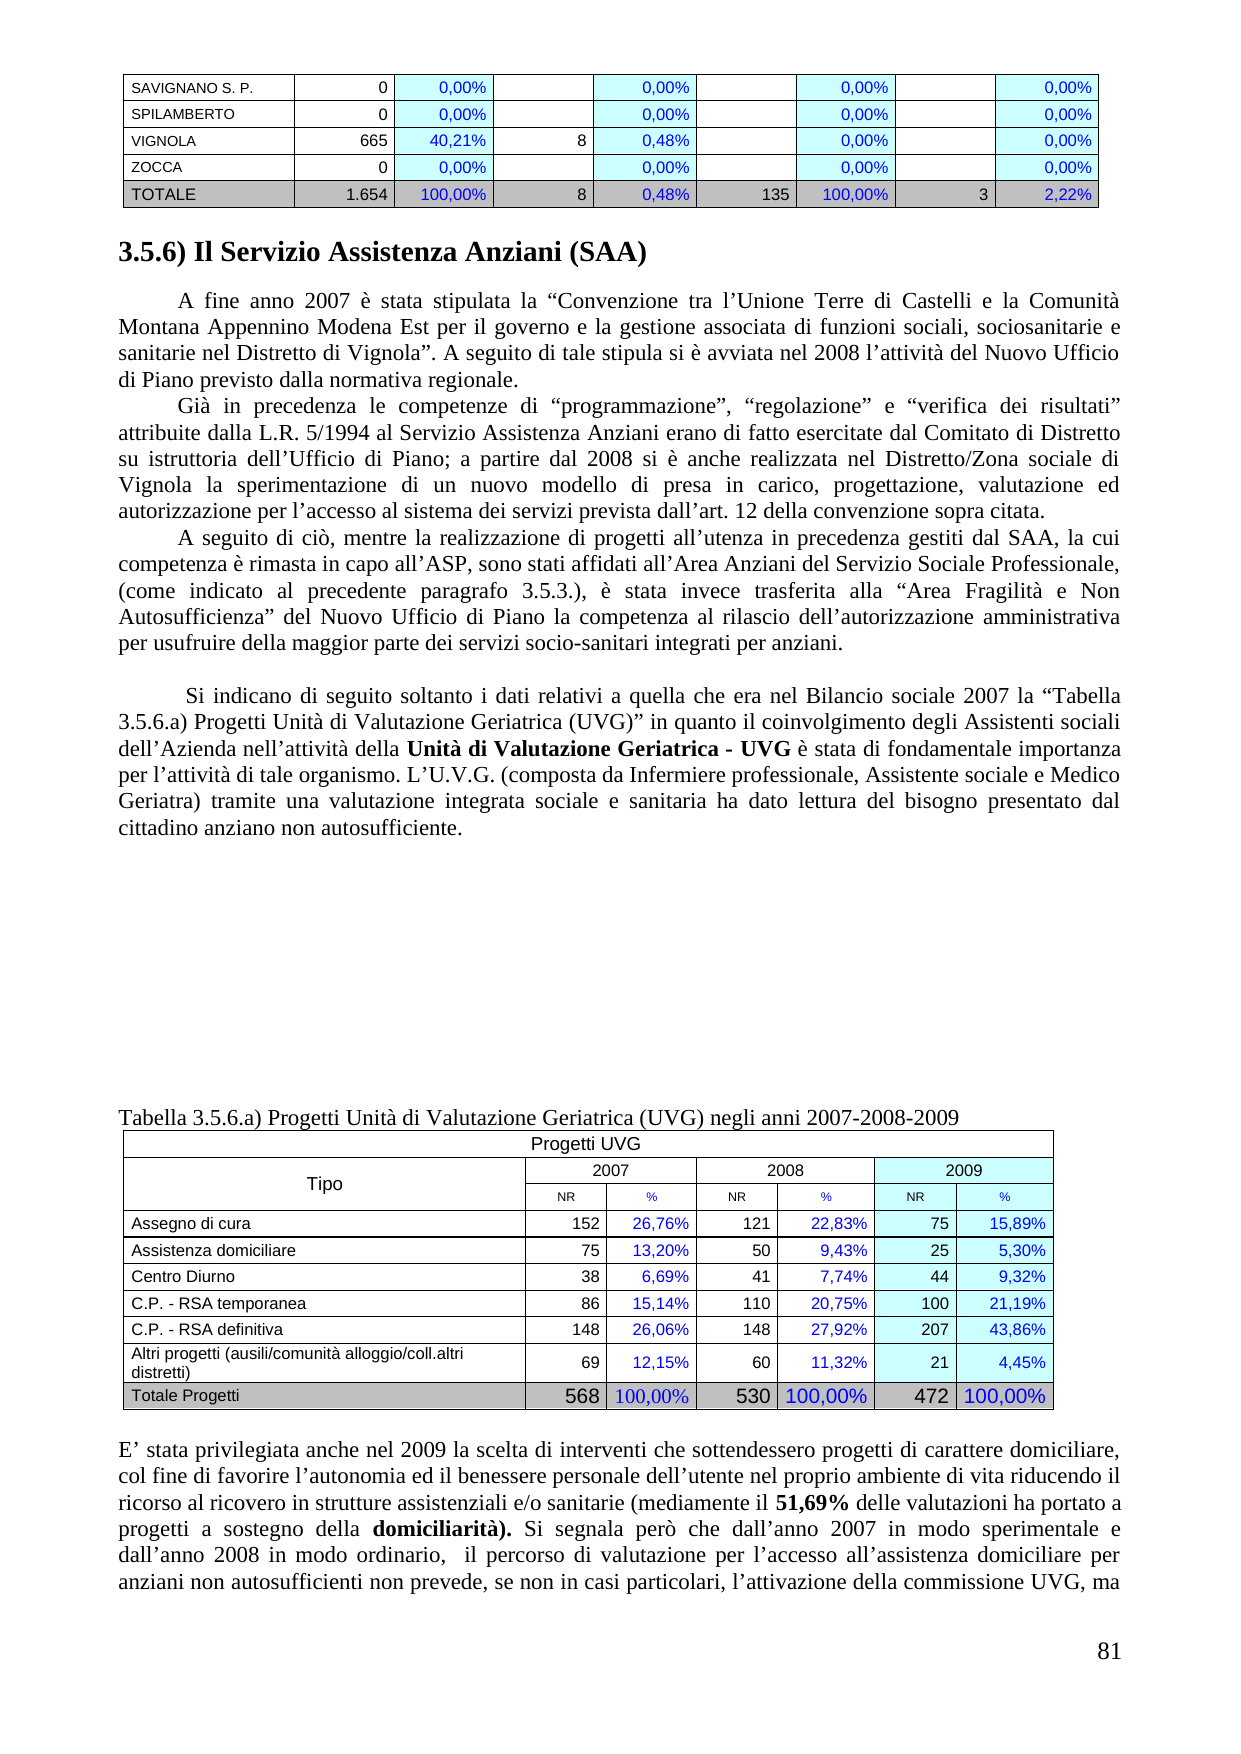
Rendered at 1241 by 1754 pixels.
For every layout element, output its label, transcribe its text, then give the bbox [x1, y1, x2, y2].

table_cell 2009 [875, 1158, 1053, 1183]
text 3.5.6) Il Servizio Assistenza Anziani (SAA) [118, 234, 1122, 268]
table_cell 0,00% [594, 101, 696, 127]
table_cell 152 [526, 1211, 606, 1236]
table_cell 0 [295, 75, 394, 100]
table_cell [697, 128, 796, 153]
table_cell 0,00% [996, 128, 1098, 153]
table_cell 6,69% [607, 1264, 696, 1289]
table_cell 0,00% [395, 155, 493, 180]
table_cell 0,00% [594, 155, 696, 180]
table_cell 2,22% [996, 181, 1098, 207]
table_cell 0,00% [797, 101, 895, 127]
table_cell 121 [697, 1211, 777, 1236]
text E’ stata privilegiata anche nel 2009 la scelta di interventi che sottendessero progetti di carattere domiciliare, col fine di favorire l’autonomia ed il benessere personale dell’utente nel proprio ambiente di vita riducendo il ricorso al ricovero in strutture assistenziali e/o sanitarie (mediamente il 51,69% delle valutazioni ha portato a progetti a sostegno della domiciliarità). Si segnala però che dall’anno 2007 in modo sperimentale e dall’anno 2008 in modo ordinario, il percorso di valutazione per l’accesso all’assistenza domiciliare per anziani non autosufficienti non prevede, se non in casi particolari, l’attivazione della commissione UVG, ma [118, 1436, 1122, 1594]
text A seguito di ciò, mentre la realizzazione di progetti all’utenza in precedenza gestiti dal SAA, la cui competenza è rimasta in capo all’ASP, sono stati affidati all’Area Anziani del Servizio Sociale Professionale, (come indicato al precedente paragrafo 3.5.3.), è stata invece trasferita alla “Area Fragilità e Non Autosufficienza” del Nuovo Ufficio di Piano la competenza al rilascio dell’autorizzazione amministrativa per usufruire della maggior parte dei servizi socio-sanitari integrati per anziani. [118, 524, 1122, 656]
table_cell 110 [697, 1291, 777, 1316]
table_cell 26,06% [607, 1317, 696, 1343]
table_cell 7,74% [778, 1264, 874, 1289]
table_cell 1.654 [295, 181, 394, 207]
table_cell 9,43% [778, 1238, 874, 1263]
table_cell 9,32% [957, 1264, 1053, 1289]
table_cell [896, 101, 995, 127]
table_cell 0,00% [395, 101, 493, 127]
table_cell SAVIGNANO S. P. [124, 75, 294, 100]
table_cell 2008 [697, 1158, 874, 1183]
table_cell 15,14% [607, 1291, 696, 1316]
table_cell [494, 75, 593, 100]
table_cell 60 [697, 1344, 777, 1382]
table_cell 207 [875, 1317, 956, 1343]
table_cell 100,00% [957, 1383, 1053, 1408]
table_cell 12,15% [607, 1344, 696, 1382]
table_cell 20,75% [778, 1291, 874, 1316]
table_cell 50 [697, 1238, 777, 1263]
table_cell 0,00% [594, 75, 696, 100]
table_cell Centro Diurno [124, 1264, 525, 1289]
table_cell 43,86% [957, 1317, 1053, 1343]
table_cell [697, 101, 796, 127]
table_cell 27,92% [778, 1317, 874, 1343]
table_cell 3 [896, 181, 995, 207]
table_cell 0,00% [996, 155, 1098, 180]
table_cell % [778, 1184, 874, 1210]
table_cell 665 [295, 128, 394, 153]
table_cell 41 [697, 1264, 777, 1289]
table_cell 530 [697, 1383, 777, 1408]
table_cell 0,48% [594, 128, 696, 153]
table_cell 21 [875, 1344, 956, 1382]
table_cell 13,20% [607, 1238, 696, 1263]
table_cell 135 [697, 181, 796, 207]
table_cell 472 [875, 1383, 956, 1408]
table_cell Tipo [124, 1158, 525, 1210]
table_cell 0 [295, 101, 394, 127]
table_cell 0,00% [395, 75, 493, 100]
table_cell Assegno di cura [124, 1211, 525, 1236]
table_cell NR [697, 1184, 777, 1210]
table_cell [896, 128, 995, 153]
table_cell Altri progetti (ausili/comunità alloggio/coll.altri distretti) [124, 1344, 525, 1382]
table_cell 11,32% [778, 1344, 874, 1382]
table_cell C.P. - RSA definitiva [124, 1317, 525, 1343]
table_cell 100,00% [797, 181, 895, 207]
table_cell [697, 75, 796, 100]
table_cell SPILAMBERTO [124, 101, 294, 127]
table_cell 100,00% [395, 181, 493, 207]
table_cell Totale Progetti [124, 1383, 525, 1408]
table_cell 0,00% [797, 155, 895, 180]
text Già in precedenza le competenze di “programmazione”, “regolazione” e “verifica dei risultati” attribuite dalla L.R. 5/1994 al Servizio Assistenza Anziani erano di fatto esercitate dal Comitato di Distretto su istruttoria dell’Ufficio di Piano; a partire dal 2008 si è anche realizzata nel Distretto/Zona sociale di Vignola la sperimentazione di un nuovo modello di presa in carico, progettazione, valutazione ed autorizzazione per l’accesso al sistema dei servizi prevista dall’art. 12 della convenzione sopra citata. [118, 392, 1122, 524]
table_cell 100,00% [607, 1383, 696, 1408]
table_cell 15,89% [957, 1211, 1053, 1236]
table_cell 8 [494, 128, 593, 153]
table_cell 0,48% [594, 181, 696, 207]
table_cell 100 [875, 1291, 956, 1316]
table_cell TOTALE [124, 181, 294, 207]
table_cell [697, 155, 796, 180]
text A fine anno 2007 è stata stipulata la “Convenzione tra l’Unione Terre di Castelli e la Comunità Montana Appennino Modena Est per il governo e la gestione associata di funzioni sociali, sociosanitarie e sanitarie nel Distretto di Vignola”. A seguito di tale stipula si è avviata nel 2008 l’attività del Nuovo Ufficio di Piano previsto dalla normativa regionale. [118, 287, 1122, 392]
table_cell [896, 75, 995, 100]
text Tabella 3.5.6.a) Progetti Unità di Valutazione Geriatrica (UVG) negli anni 2007-2008-2009 [118, 1104, 1122, 1130]
table_cell 0,00% [996, 75, 1098, 100]
table_cell 25 [875, 1238, 956, 1263]
table_cell 86 [526, 1291, 606, 1316]
table_cell 568 [526, 1383, 606, 1408]
table_cell 75 [526, 1238, 606, 1263]
table_cell 22,83% [778, 1211, 874, 1236]
table_cell 38 [526, 1264, 606, 1289]
table_cell 100,00% [778, 1383, 874, 1408]
table_cell % [607, 1184, 696, 1210]
table_cell NR [875, 1184, 956, 1210]
table_cell 26,76% [607, 1211, 696, 1236]
table_cell 75 [875, 1211, 956, 1236]
table_cell 8 [494, 181, 593, 207]
text Si indicano di seguito soltanto i dati relativi a quella che era nel Bilancio sociale 2007 la “Tabella 3.5.6.a) Progetti Unità di Valutazione Geriatrica (UVG)” in quanto il coinvolgimento degli Assistenti sociali dell’Azienda nell’attività della Unità di Valutazione Geriatrica - UVG è stata di fondamentale importanza per l’attività di tale organismo. L’U.V.G. (composta da Infermiere professionale, Assistente sociale e Medico Geriatra) tramite una valutazione integrata sociale e sanitaria ha dato lettura del bisogno presentato dal cittadino anziano non autosufficiente. [118, 682, 1122, 840]
table_cell 148 [697, 1317, 777, 1343]
table_cell [494, 155, 593, 180]
table_cell 0,00% [797, 75, 895, 100]
table_cell ZOCCA [124, 155, 294, 180]
table_cell 5,30% [957, 1238, 1053, 1263]
table_cell 148 [526, 1317, 606, 1343]
table_cell [896, 155, 995, 180]
table_cell 69 [526, 1344, 606, 1382]
table_cell 0,00% [996, 101, 1098, 127]
table_cell 0,00% [797, 128, 895, 153]
table_cell 2007 [526, 1158, 696, 1183]
table_header Progetti UVG [124, 1131, 1053, 1157]
table_cell C.P. - RSA temporanea [124, 1291, 525, 1316]
table_cell % [957, 1184, 1053, 1210]
table_cell [494, 101, 593, 127]
table_cell 0 [295, 155, 394, 180]
table_cell NR [526, 1184, 606, 1210]
table_cell Assistenza domiciliare [124, 1238, 525, 1263]
table_cell 21,19% [957, 1291, 1053, 1316]
table_cell 4,45% [957, 1344, 1053, 1382]
table_cell 44 [875, 1264, 956, 1289]
table_cell VIGNOLA [124, 128, 294, 153]
table_cell 40,21% [395, 128, 493, 153]
